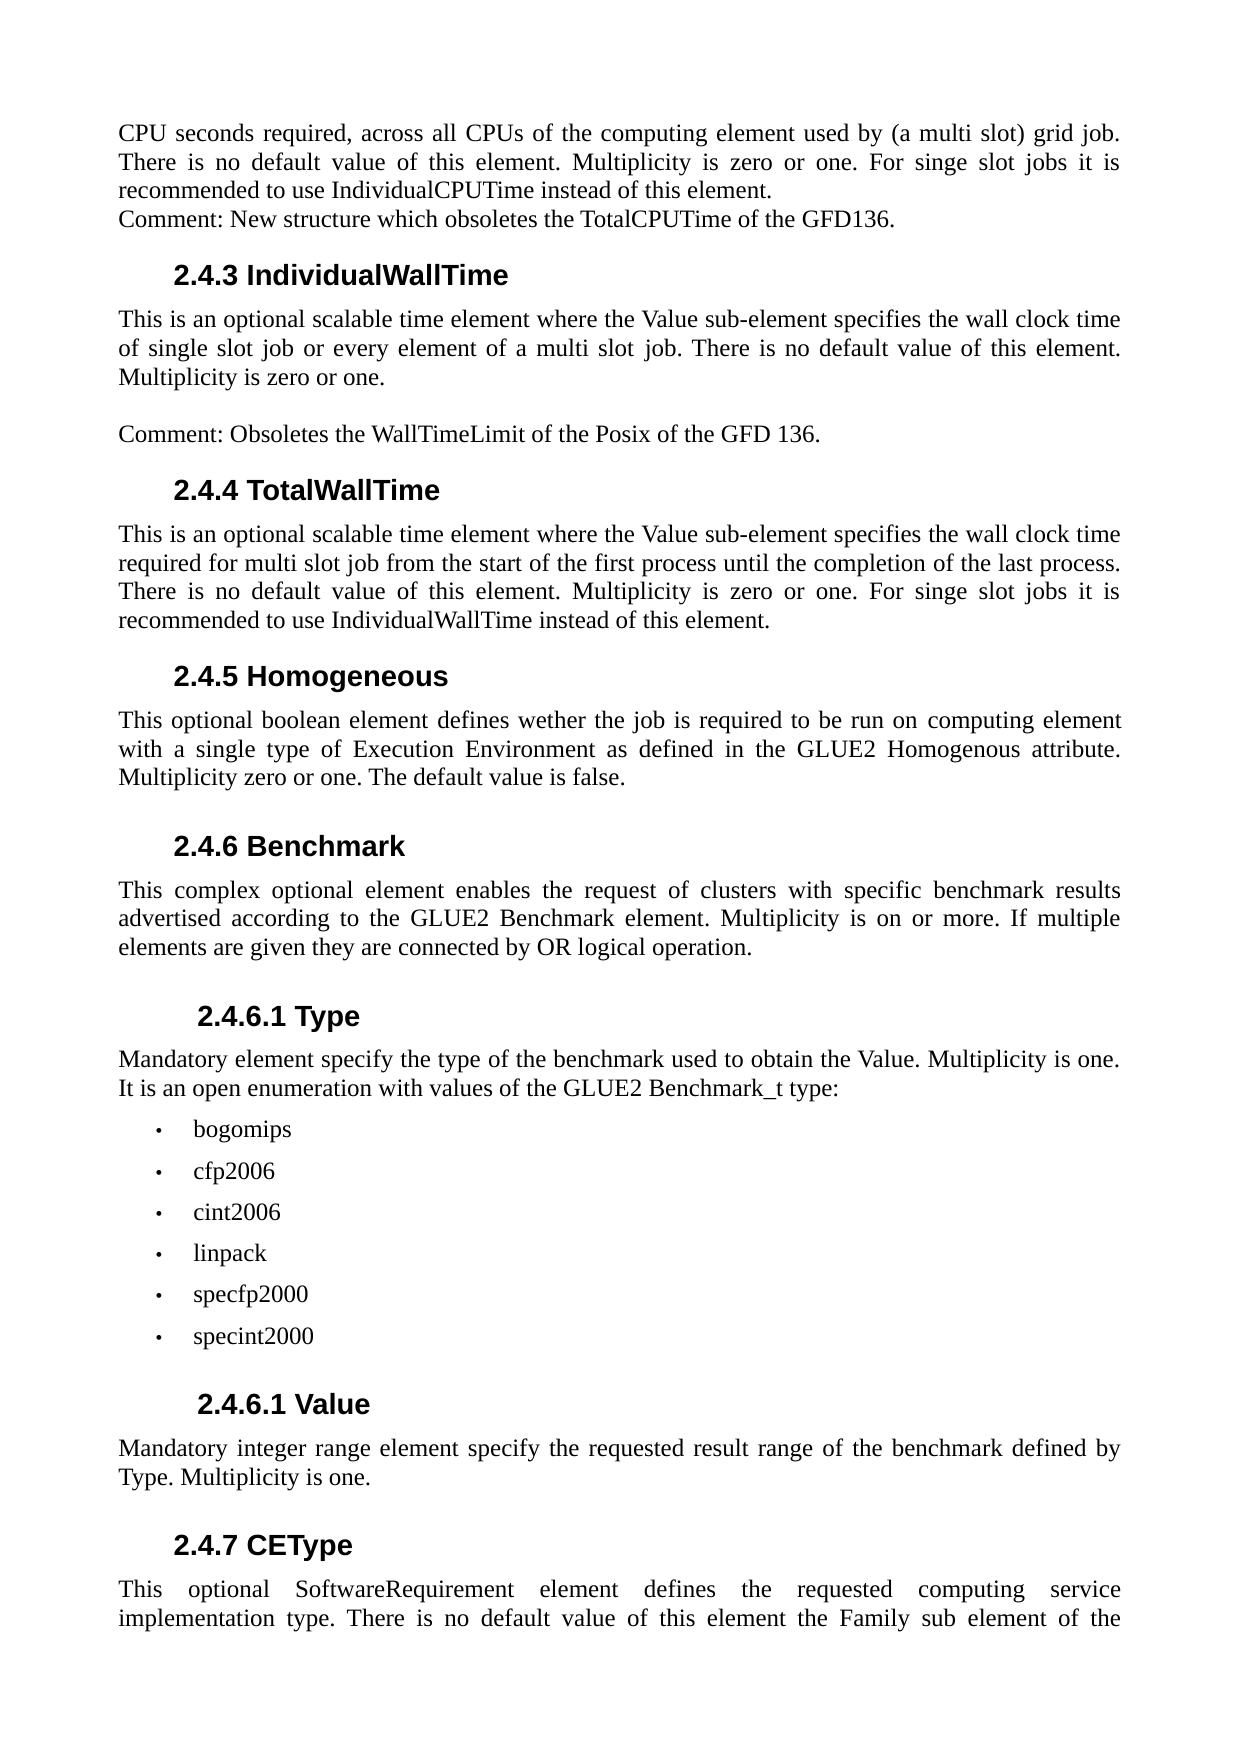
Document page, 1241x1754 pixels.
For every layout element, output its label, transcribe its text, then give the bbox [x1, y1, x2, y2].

subtitle IndividualWallTime [165, 258, 1122, 292]
list linpack [156, 1238, 1122, 1267]
list cint2006 [156, 1197, 1122, 1226]
text This optional SoftwareRequirement element defines the requested computing service implementation type. There is no default value of this element the Family sub element of the [118, 1574, 1122, 1632]
subtitle Homogeneous [165, 659, 1122, 692]
list bogomips [156, 1114, 1122, 1143]
text Mandatory integer range element specify the requested result range of the benchmark defined by Type. Multiplicity is one. [118, 1433, 1122, 1491]
text This is an optional scalable time element where the Value sub-element specifies the wall clock time required for multi slot job from the start of the first process until the completion of the last process. There is no default value of this element. Multiplicity is zero or one. For singe slot jobs it is recommended to use IndividualWallTime instead of this element. [118, 519, 1122, 634]
subtitle Type [189, 998, 1122, 1032]
subtitle Benchmark [165, 829, 1122, 862]
text Comment: Obsoletes the WallTimeLimit of the Posix of the GFD 136. [118, 419, 1122, 448]
list cfp2006 [156, 1156, 1122, 1184]
text This optional boolean element defines wether the job is required to be run on computing element with a single type of Execution Environment as defined in the GLUE2 Homogenous attribute. Multiplicity zero or one. The default value is false. [118, 705, 1122, 791]
text This complex optional element enables the request of clusters with specific benchmark results advertised according to the GLUE2 Benchmark element. Multiplicity is on or more. If multiple elements are given they are connected by OR logical operation. [118, 875, 1122, 961]
text CPU seconds required, across all CPUs of the computing element used by (a multi slot) grid job. There is no default value of this element. Multiplicity is zero or one. For singe slot jobs it is recommended to use IndividualCPUTime instead of this element. [118, 118, 1122, 204]
list specint2000 [156, 1321, 1122, 1349]
subtitle CEType [165, 1528, 1122, 1562]
list specfp2000 [156, 1279, 1122, 1308]
text Comment: New structure which obsoletes the TotalCPUTime of the GFD136. [118, 204, 1122, 233]
subtitle TotalWallTime [165, 473, 1122, 506]
subtitle Value [189, 1387, 1122, 1421]
text Mandatory element specify the type of the benchmark used to obtain the Value. Multiplicity is one. It is an open enumeration with values of the GLUE2 Benchmark_t type: [118, 1044, 1122, 1102]
text This is an optional scalable time element where the Value sub-element specifies the wall clock time of single slot job or every element of a multi slot job. There is no default value of this element. Multiplicity is zero or one. [118, 304, 1122, 390]
